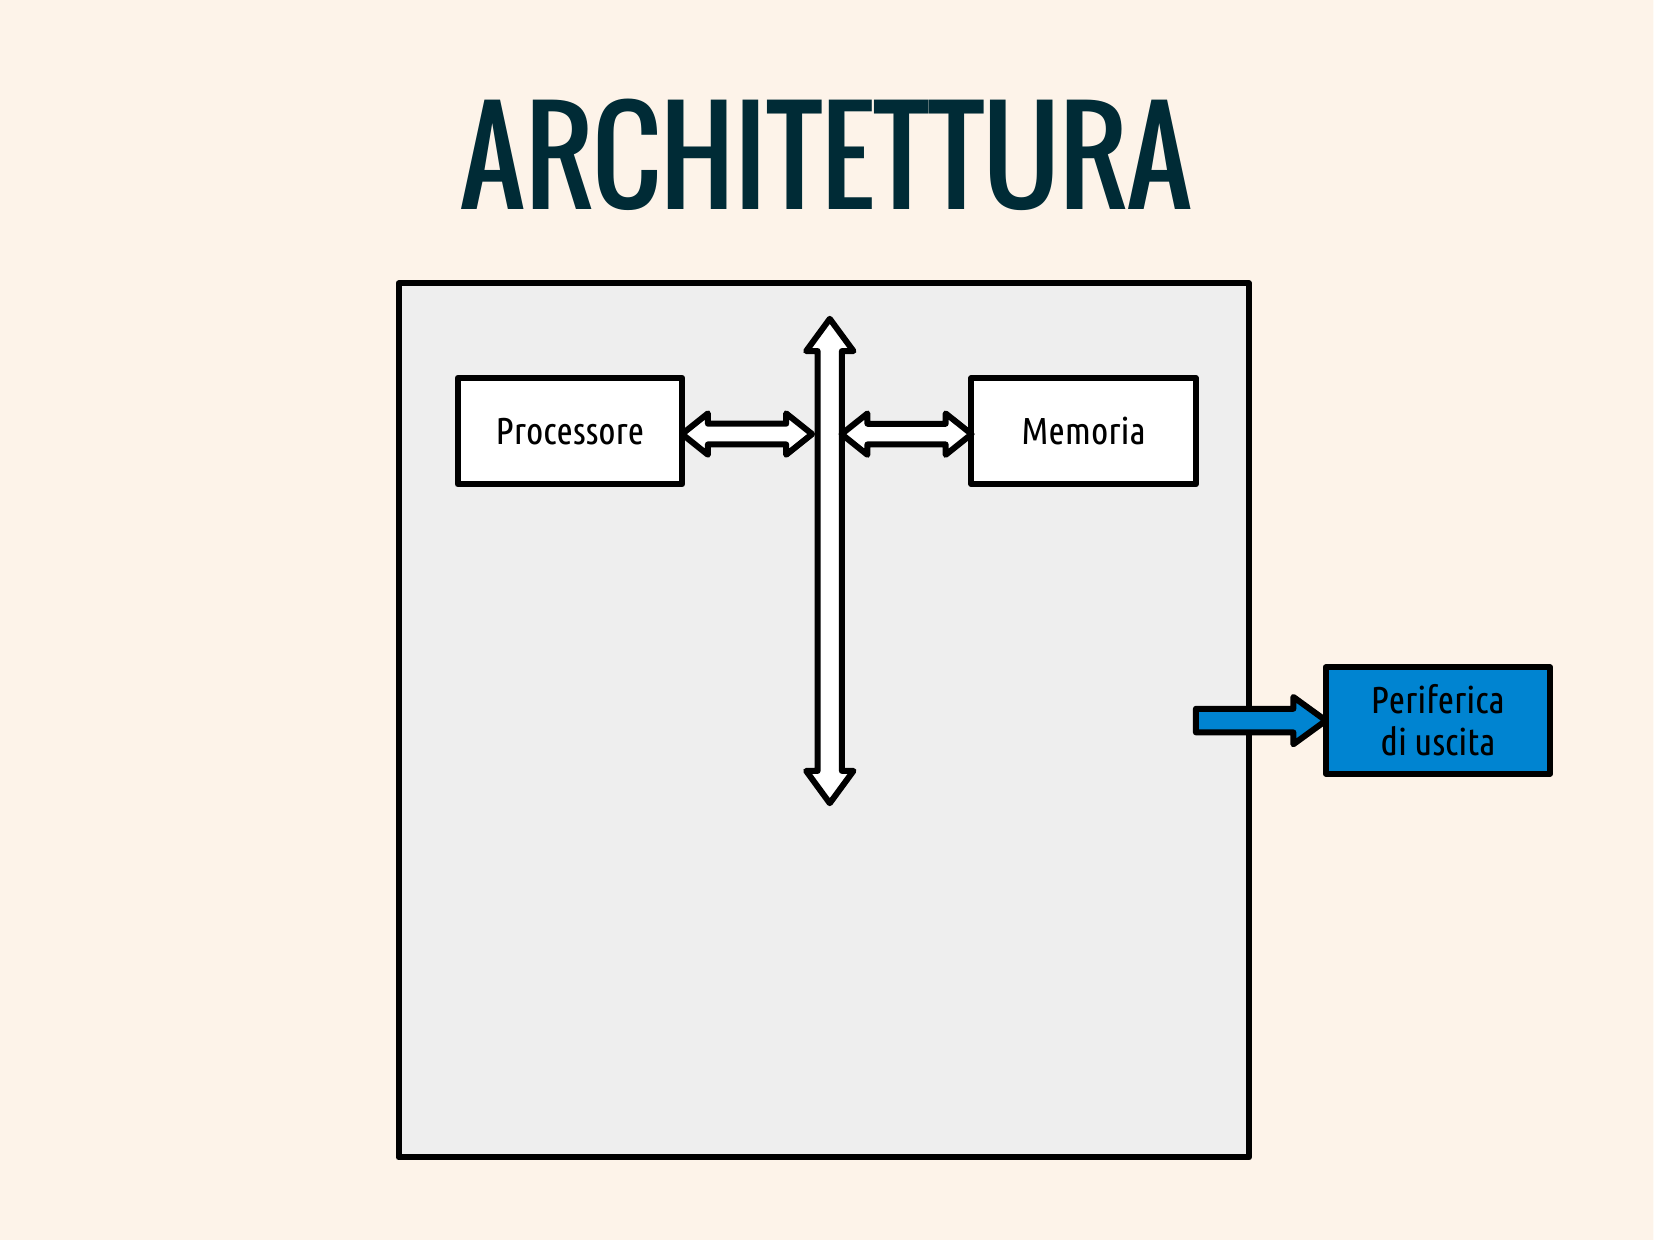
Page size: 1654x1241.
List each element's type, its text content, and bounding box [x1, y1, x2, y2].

text_box Periferica di uscita [1325, 667, 1551, 774]
text_box [398, 283, 1326, 1158]
text_box Memoria [971, 377, 1196, 485]
title Architettura [82, 49, 1571, 257]
text_box Processore [457, 377, 683, 485]
